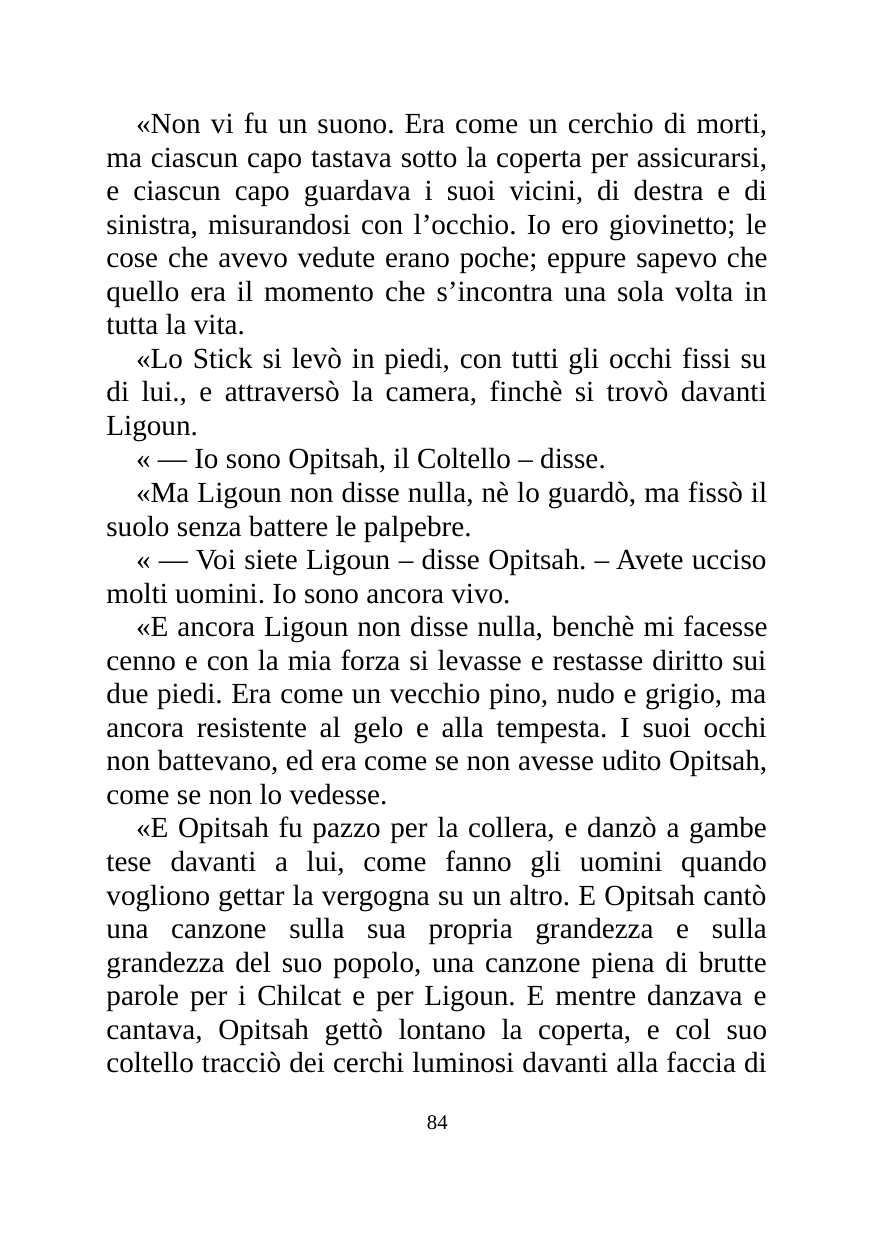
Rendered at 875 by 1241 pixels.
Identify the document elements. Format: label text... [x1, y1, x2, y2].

text «Ma Ligoun non disse nulla, nè lo guardò, ma fissò il suolo senza battere le palpebre. [106, 475, 768, 542]
text «E Opitsah fu pazzo per la collera, e danzò a gambe tese davanti a lui, come fanno gli uomini quando vogliono gettar la vergogna su un altro. E Opitsah cantò una canzone sulla sua propria grandezza e sulla grandezza del suo popolo, una canzone piena di brutte parole per i Chilcat e per Ligoun. E mentre danzava e cantava, Opitsah gettò lontano la coperta, e col suo coltello tracciò dei cerchi luminosi davanti alla faccia di [106, 811, 768, 1079]
text «Lo Stick si levò in piedi, con tutti gli occhi fissi su di lui., e attraversò la camera, finchè si trovò davanti Ligoun. [106, 341, 768, 442]
text « — Io sono Opitsah, il Coltello – disse. [106, 442, 768, 475]
text «E ancora Ligoun non disse nulla, benchè mi facesse cenno e con la mia forza si levasse e restasse diritto sui due piedi. Era come un vecchio pino, nudo e grigio, ma ancora resistente al gelo e alla tempesta. I suoi occhi non battevano, ed era come se non avesse udito Opitsah, come se non lo vedesse. [106, 609, 768, 811]
text « — Voi siete Ligoun – disse Opitsah. – Avete ucciso molti uomini. Io sono ancora vivo. [106, 542, 768, 609]
text «Non vi fu un suono. Era come un cerchio di morti, ma ciascun capo tastava sotto la coperta per assicurarsi, e ciascun capo guardava i suoi vicini, di destra e di sinistra, misurandosi con l’occhio. Io ero giovinetto; le cose che avevo vedute erano poche; eppure sapevo che quello era il momento che s’incontra una sola volta in tutta la vita. [106, 106, 768, 341]
